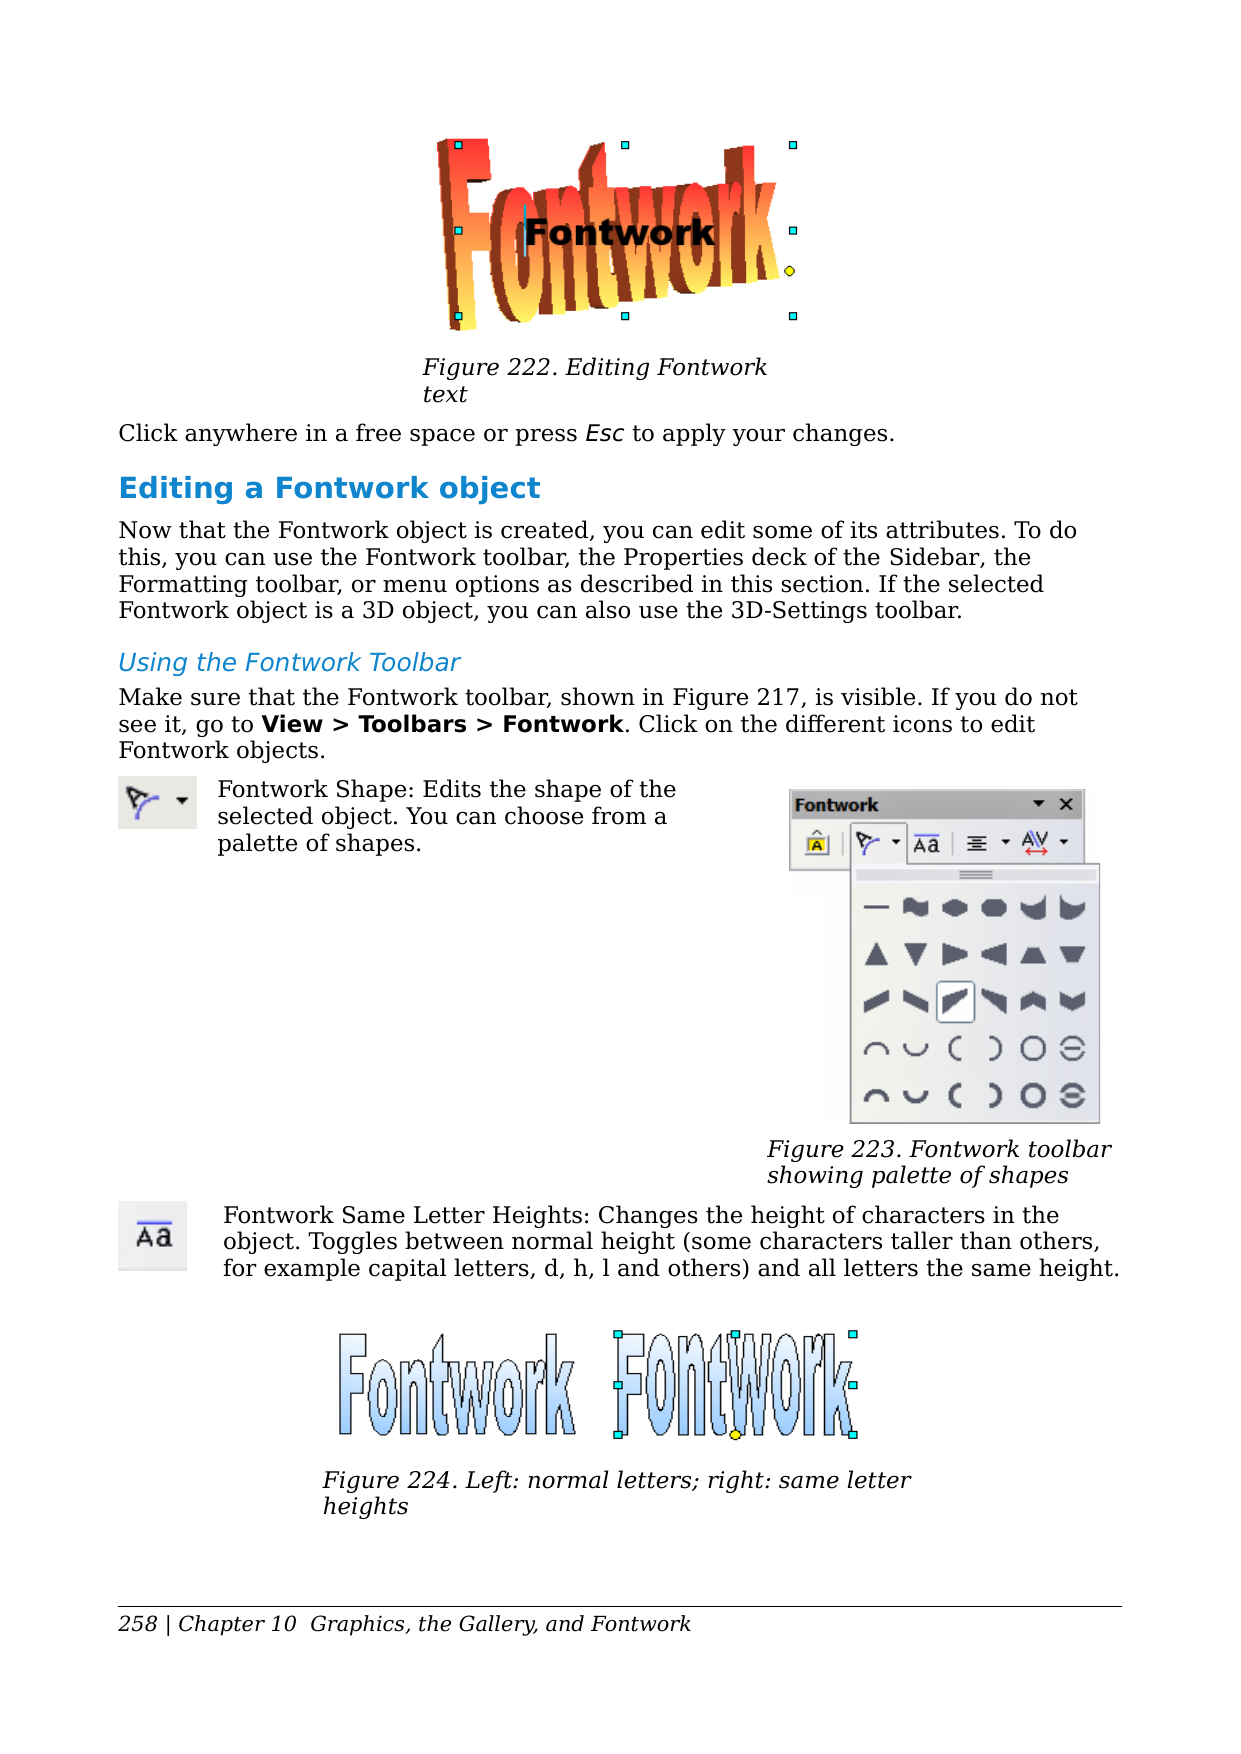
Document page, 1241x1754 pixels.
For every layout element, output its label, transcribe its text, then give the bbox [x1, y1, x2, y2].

table_header [717, 777, 1122, 1202]
table_header Fontwork Same Letter Heights: Changes the height of characters in the object. Toggles between normal height (some characters taller than others, for example capital letters, d, h, l and others) and all letters the same height. [223, 1202, 1122, 1294]
table_header [118, 777, 217, 1202]
table_header Fontwork Shape: Edits the shape of the selected object. You can choose from a palette of shapes. [217, 777, 717, 1202]
picture [118, 776, 197, 829]
picture [422, 118, 818, 348]
table_header [118, 1202, 223, 1294]
text Click anywhere in a free space or press Esc to apply your changes. [118, 420, 1122, 447]
subtitle Editing a Fontwork object [118, 471, 1122, 505]
picture [118, 1201, 188, 1271]
text Make sure that the Fontwork toolbar, shown in Figure 217, is visible. If you do not see it, go to View > Toolbars > Fontwork. Click on the different icons to edit Fontwork objects. [118, 684, 1122, 764]
text Figure 224. Left: normal letters; right: same letter heights [323, 1467, 917, 1520]
text Now that the Fontwork object is created, you can edit some of its attributes. To do this, you can use the Fontwork toolbar, the Properties deck of the Sidebar, the Formatting toolbar, or menu options as described in this section. If the selected Fontwork object is a 3D object, you can also use the 3D-Settings toolbar. [118, 517, 1122, 624]
subtitle Using the Fontwork Toolbar [118, 648, 1122, 678]
text Figure 222. Editing Fontwork text [423, 354, 818, 408]
picture [789, 789, 1100, 1124]
picture [322, 1306, 878, 1461]
